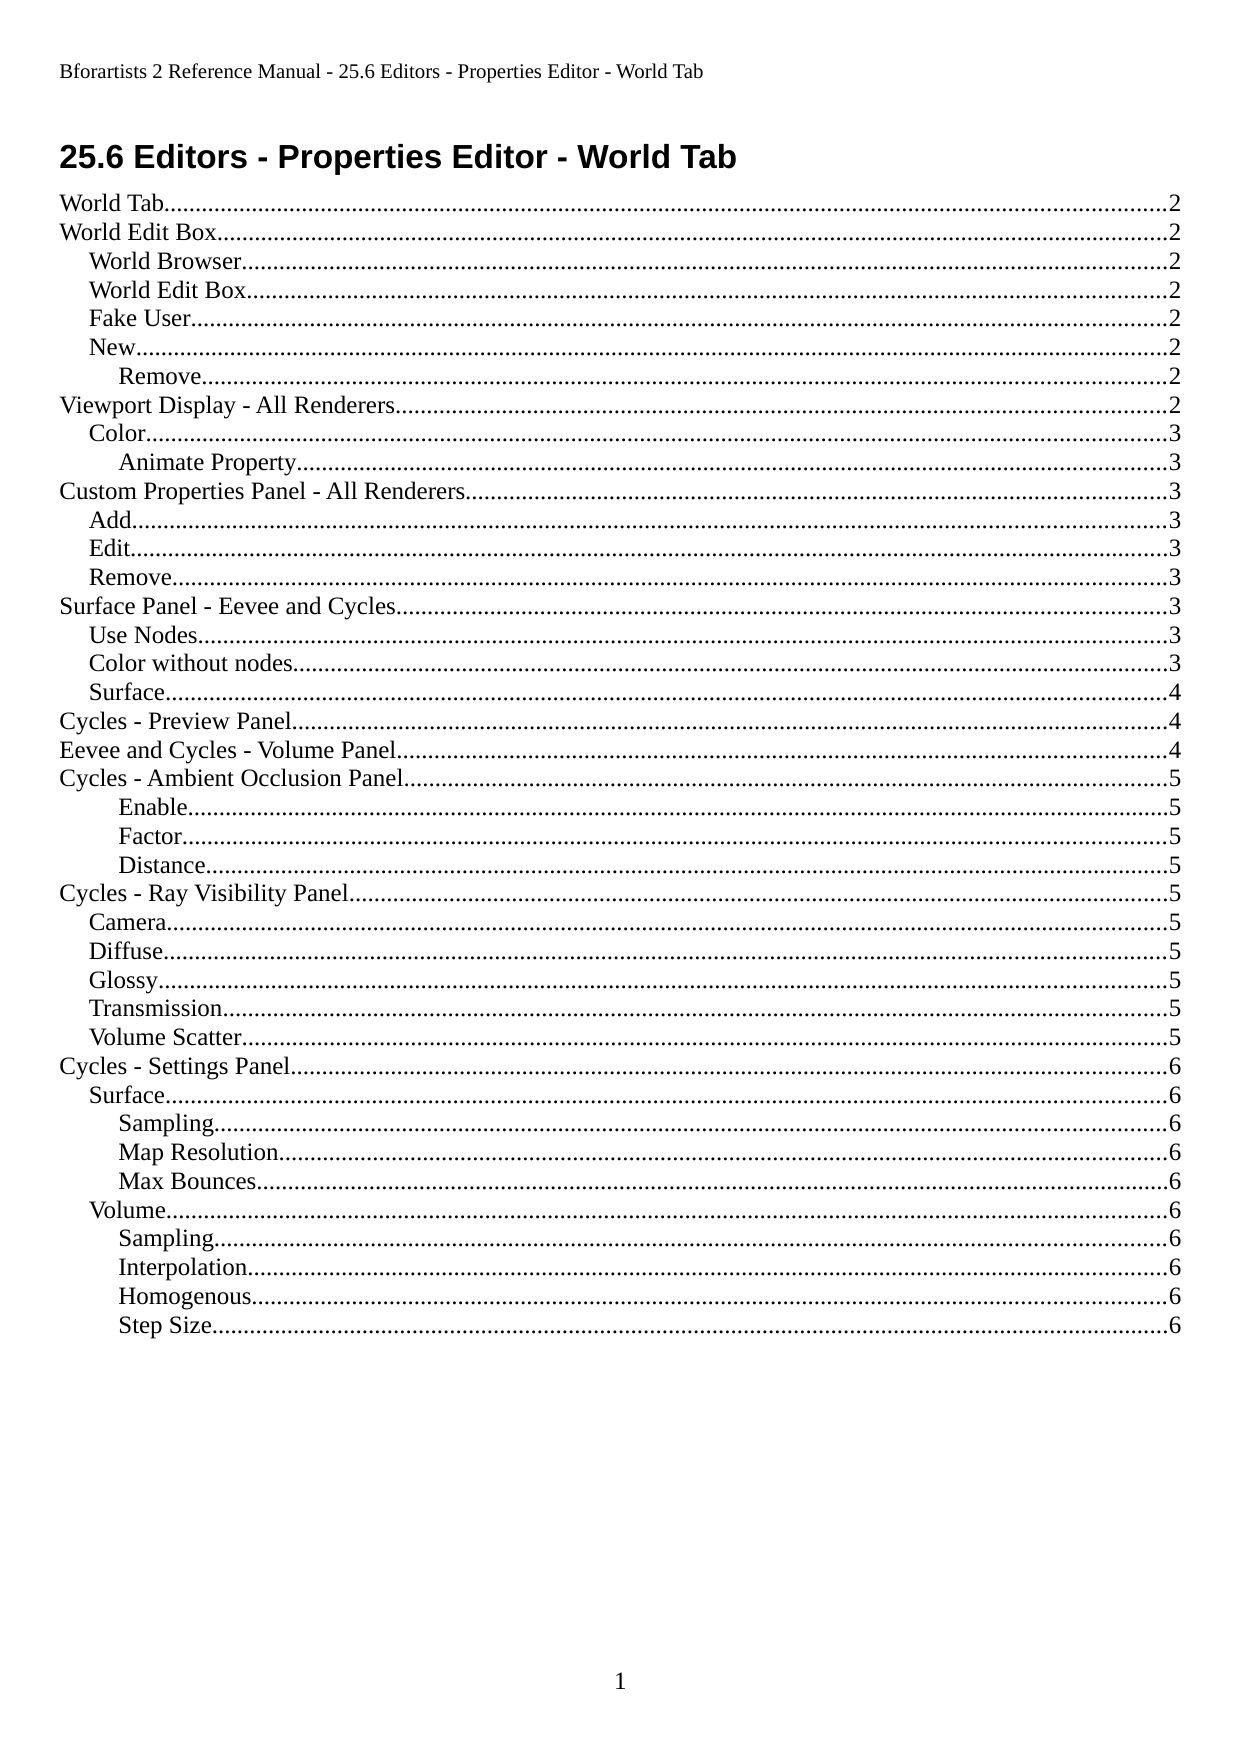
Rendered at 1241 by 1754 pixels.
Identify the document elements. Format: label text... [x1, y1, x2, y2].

text Cycles - Settings Panel 6 [59, 1051, 1181, 1080]
text Color 3 [88, 418, 1181, 447]
text Volume 6 [88, 1195, 1181, 1223]
text Animate Property 3 [118, 447, 1181, 476]
text Distance 5 [118, 850, 1181, 878]
text Eevee and Cycles - Volume Panel 4 [59, 735, 1181, 763]
text Fake User 2 [88, 303, 1181, 332]
text Transmission 5 [88, 993, 1181, 1022]
text Remove 3 [88, 562, 1181, 591]
text Enable 5 [118, 792, 1181, 821]
text Volume Scatter 5 [88, 1022, 1181, 1051]
subtitle 25.6 Editors - Properties Editor - World Tab [59, 138, 1181, 176]
text New 2 [88, 332, 1181, 361]
text Surface 6 [88, 1080, 1181, 1108]
text Edit 3 [88, 533, 1181, 562]
text Custom Properties Panel - All Renderers 3 [59, 476, 1181, 505]
text Map Resolution 6 [118, 1137, 1181, 1166]
text Viewport Display - All Renderers 2 [59, 390, 1181, 418]
text Camera 5 [88, 907, 1181, 936]
text Cycles - Ambient Occlusion Panel 5 [59, 763, 1181, 792]
text Max Bounces 6 [118, 1166, 1181, 1195]
text Interpolation 6 [118, 1252, 1181, 1281]
text Cycles - Ray Visibility Panel 5 [59, 878, 1181, 907]
text Homogenous 6 [118, 1281, 1181, 1310]
text Cycles - Preview Panel 4 [59, 706, 1181, 735]
text Step Size 6 [118, 1310, 1181, 1338]
text Surface Panel - Eevee and Cycles 3 [59, 591, 1181, 620]
text Add 3 [88, 505, 1181, 533]
text World Edit Box 2 [88, 275, 1181, 303]
text Use Nodes 3 [88, 620, 1181, 648]
text World Browser 2 [88, 246, 1181, 275]
text Diffuse 5 [88, 936, 1181, 965]
text World Edit Box 2 [59, 217, 1181, 246]
text Color without nodes 3 [88, 648, 1181, 677]
text Glossy 5 [88, 965, 1181, 993]
text Remove 2 [118, 361, 1181, 390]
text Sampling 6 [118, 1223, 1181, 1252]
text Sampling 6 [118, 1108, 1181, 1137]
text Surface 4 [88, 677, 1181, 706]
text World Tab 2 [59, 188, 1181, 217]
text Factor 5 [118, 821, 1181, 850]
